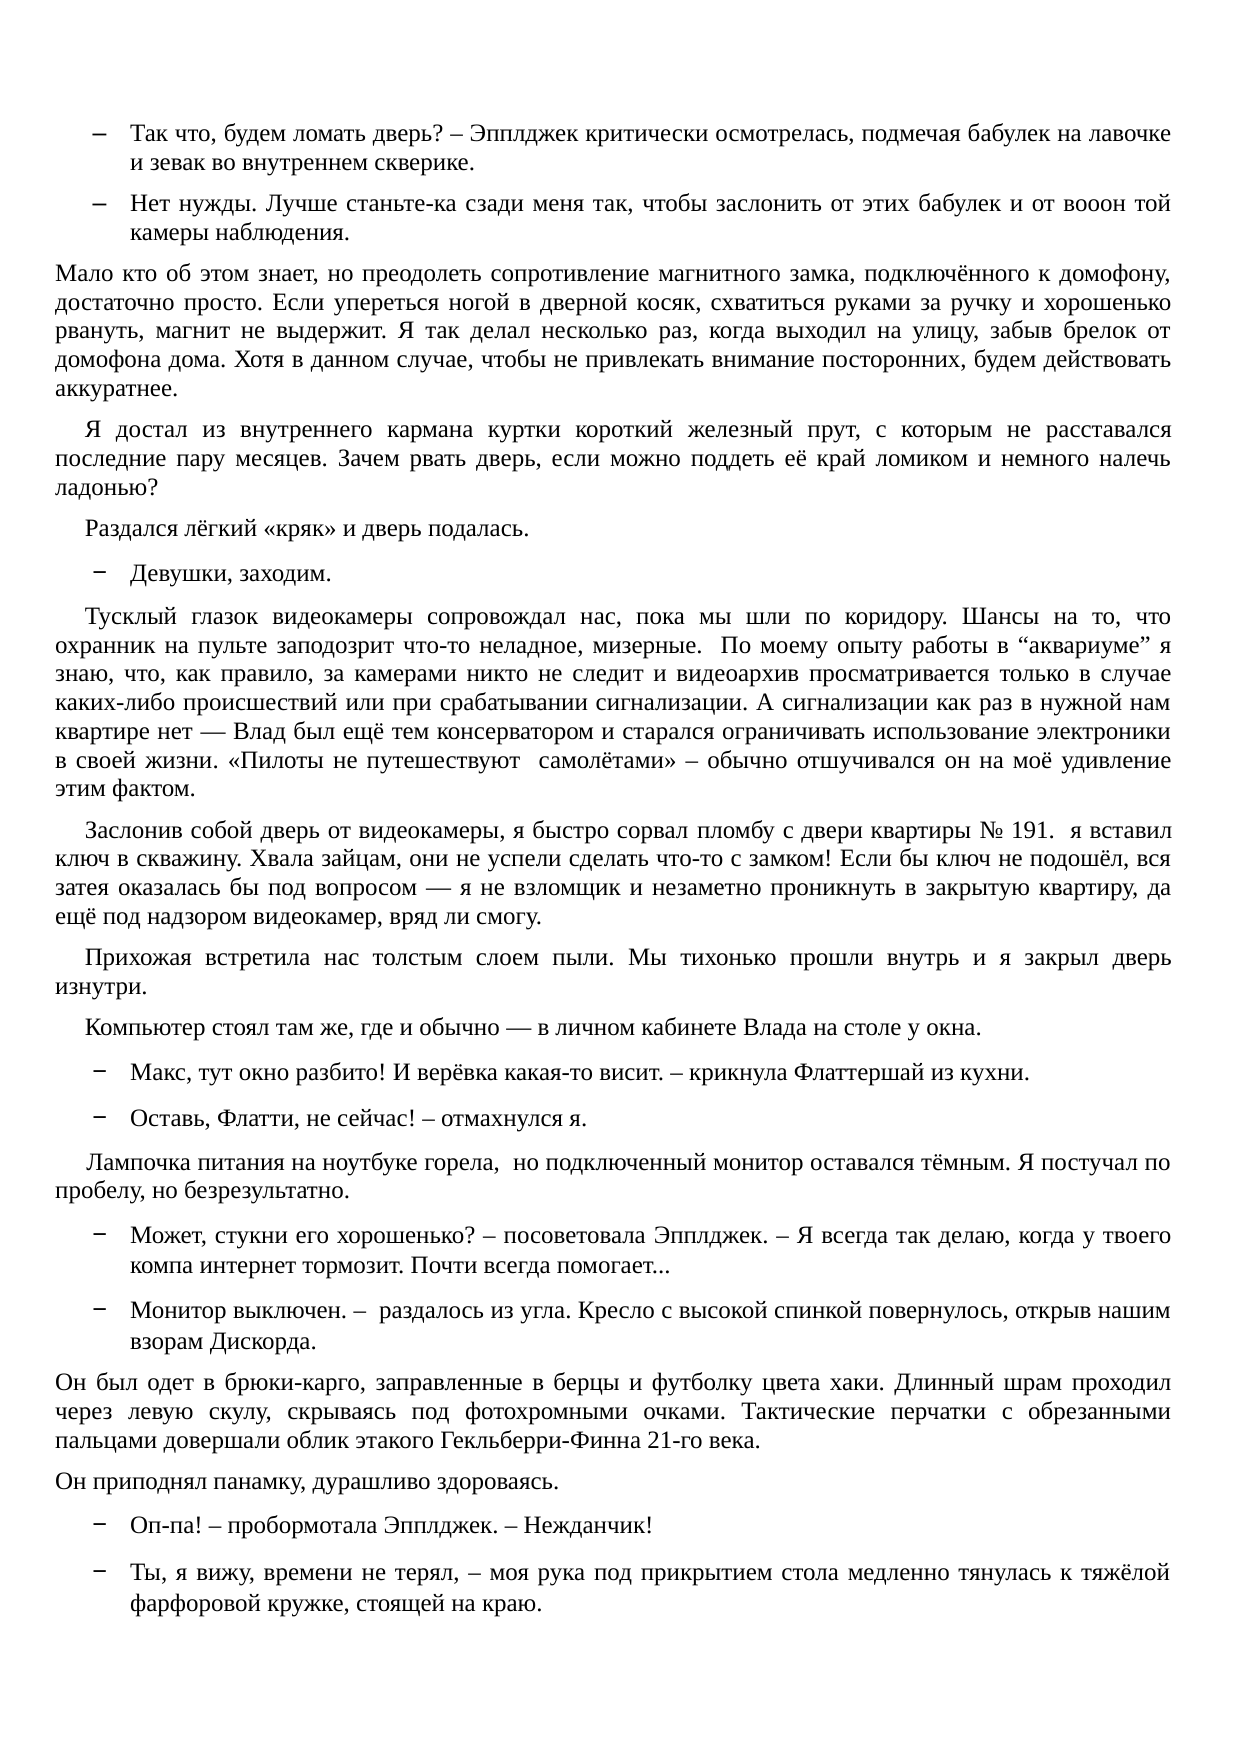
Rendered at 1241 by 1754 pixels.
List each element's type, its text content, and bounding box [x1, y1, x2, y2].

list Оставь, Флатти, не сейчас! – отмахнулся я. [92, 1100, 1172, 1134]
text Прихожая встретила нас толстым слоем пыли. Мы тихонько прошли внутрь и я закрыл дверь изнутри. [55, 942, 1172, 1000]
list Нет нужды. Лучше станьте-ка сзади меня так, чтобы заслонить от этих бабулек и от вооон той камеры наблюдения. [92, 188, 1172, 246]
list Так что, будем ломать дверь? – Эпплджек критически осмотрелась, подмечая бабулек на лавочке и зевак во внутреннем скверике. [92, 118, 1172, 176]
list Мало кто об этом знает, но преодолеть сопротивление магнитного замка, подключённого к домофону, достаточно просто. Если упереться ногой в дверной косяк, схватиться руками за ручку и хорошенько рвануть, магнит не выдержит. Я так делал несколько раз, когда выходил на улицу, забыв брелок от домофона дома. Хотя в данном случае, чтобы не привлекать внимание посторонних, будем действовать аккуратнее. [55, 258, 1172, 402]
list Девушки, заходим. [92, 554, 1172, 588]
text Я достал из внутреннего кармана куртки короткий железный прут, с которым не расставался последние пару месяцев. Зачем рвать дверь, если можно поддеть её край ломиком и немного налечь ладонью? [55, 414, 1172, 501]
text Лампочка питания на ноутбуке горела, но подключенный монитор оставался тёмным. Я постучал по пробелу, но безрезультатно. [55, 1147, 1172, 1204]
list Оп-па! – пробормотала Эпплджек. – Нежданчик! [92, 1507, 1172, 1541]
list Макс, тут окно разбито! И верёвка какая-то висит. – крикнула Флаттершай из кухни. [92, 1053, 1172, 1087]
text Тусклый глазок видеокамеры сопровождал нас, пока мы шли по коридору. Шансы на то, что охранник на пульте заподозрит что-то неладное, мизерные. По моему опыту работы в “аквариуме” я знаю, что, как правило, за камерами никто не следит и видеоархив просматривается только в случае каких-либо происшествий или при срабатывании сигнализации. А сигнализации как раз в нужной нам квартире нет — Влад был ещё тем консерватором и старался ограничивать использование электроники в своей жизни. «Пилоты не путешествуют самолётами» – обычно отшучивался он на моё удивление этим фактом. [55, 601, 1172, 802]
list Монитор выключен. – раздалось из угла. Кресло с высокой спинкой повернулось, открыв нашим взорам Дискорда. [92, 1292, 1172, 1355]
list Может, стукни его хорошенько? – посоветовала Эпплджек. – Я всегда так делаю, когда у твоего компа интернет тормозит. Почти всегда помогает... [92, 1217, 1172, 1279]
text Заслонив собой дверь от видеокамеры, я быстро сорвал пломбу с двери квартиры № 191. я вставил ключ в скважину. Хвала зайцам, они не успели сделать что-то с замком! Если бы ключ не подошёл, вся затея оказалась бы под вопросом — я не взломщик и незаметно проникнуть в закрытую квартиру, да ещё под надзором видеокамер, вряд ли смогу. [55, 815, 1172, 930]
list Ты, я вижу, времени не терял, – моя рука под прикрытием стола медленно тянулась к тяжёлой фарфоровой кружке, стоящей на краю. [92, 1554, 1172, 1617]
text Компьютер стоял там же, где и обычно — в личном кабинете Влада на столе у окна. [55, 1012, 1172, 1041]
text Он приподнял панамку, дурашливо здороваясь. [55, 1466, 1172, 1495]
text Раздался лёгкий «кряк» и дверь подалась. [55, 513, 1172, 542]
text Он был одет в брюки-карго, заправленные в берцы и футболку цвета хаки. Длинный шрам проходил через левую скулу, скрываясь под фотохромными очками. Тактические перчатки с обрезанными пальцами довершали облик этакого Гекльберри-Финна 21-го века. [55, 1367, 1172, 1453]
